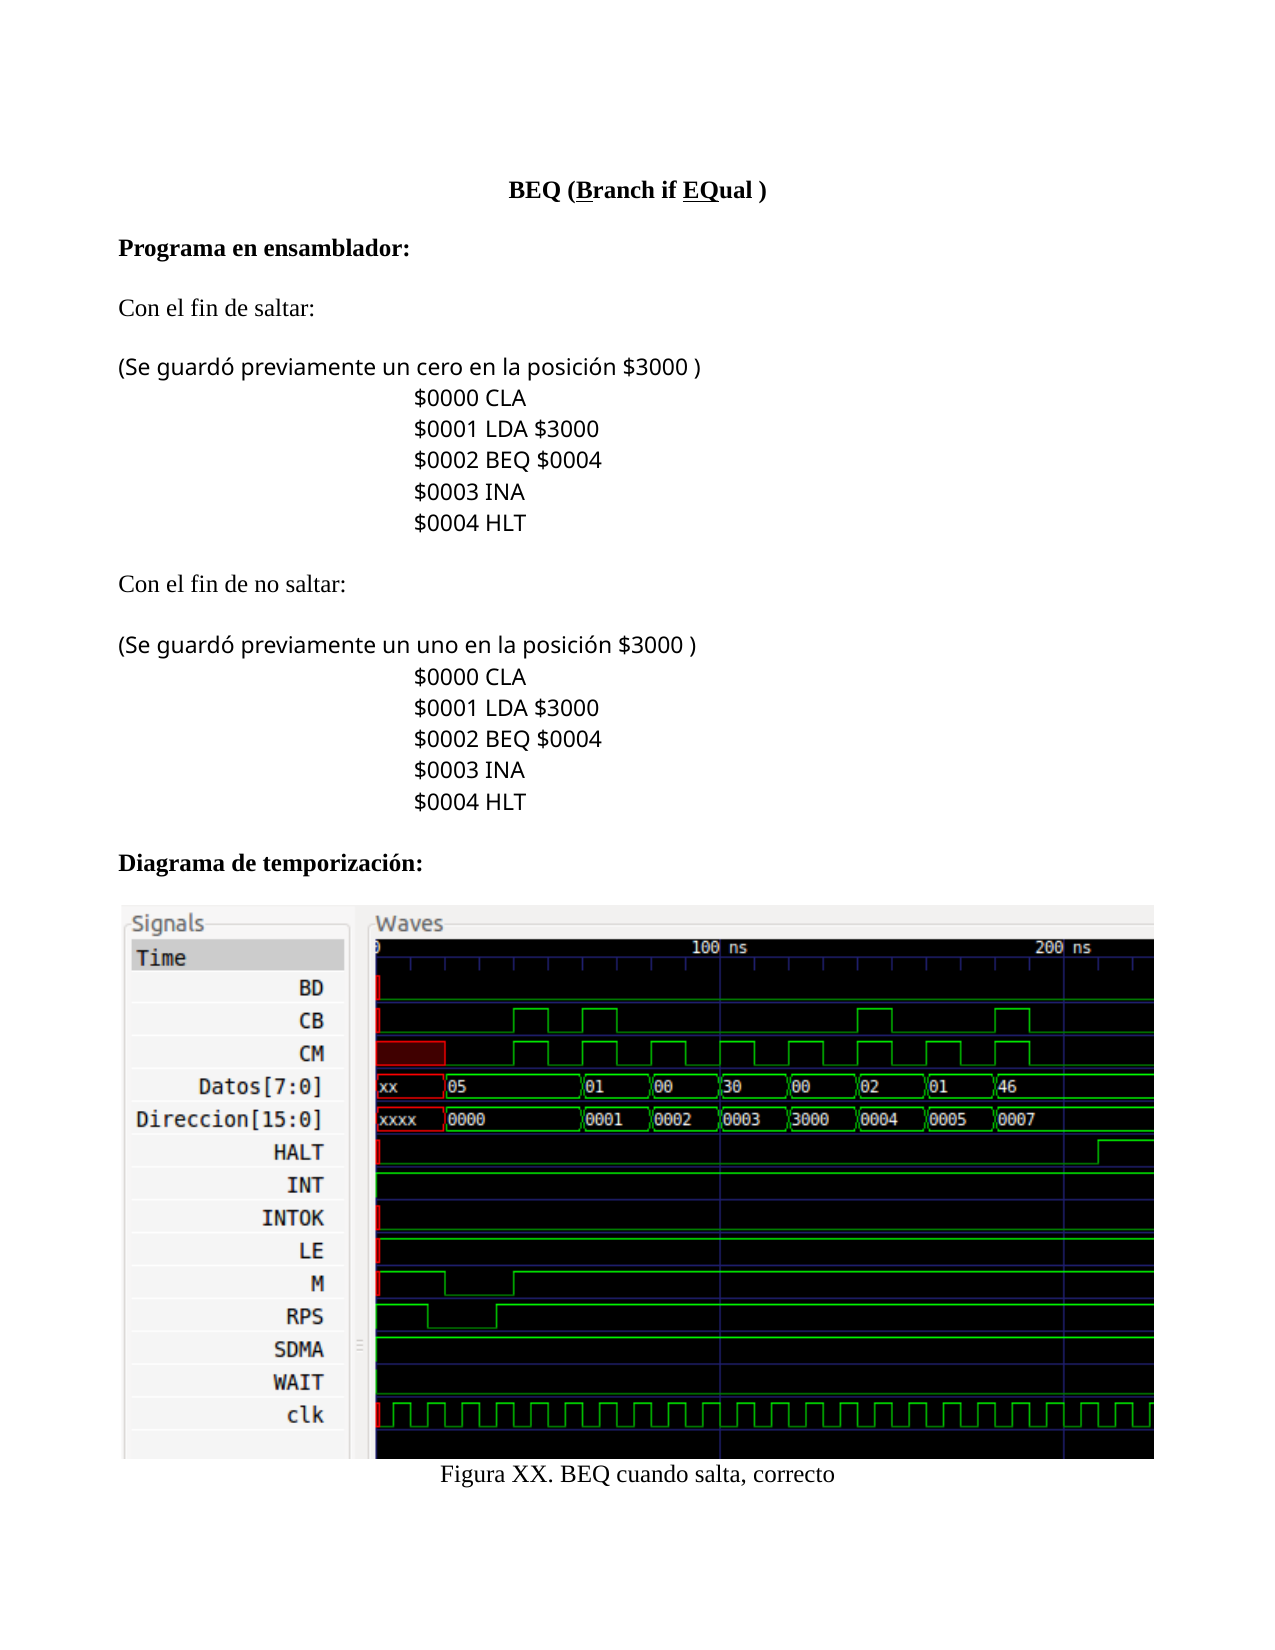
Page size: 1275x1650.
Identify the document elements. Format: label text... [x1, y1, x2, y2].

text $0001 LDA $3000 [118, 413, 1157, 444]
text Figura XX. BEQ cuando salta, correcto [118, 1459, 1157, 1487]
text Con el fin de no saltar: [118, 569, 1157, 598]
text Programa en ensamblador: [118, 233, 1157, 262]
text Con el fin de saltar: [118, 293, 1157, 322]
text $0002 BEQ $0004 [118, 723, 1157, 754]
text Diagrama de temporización: [118, 848, 1157, 877]
text (Se guardó previamente un cero en la posición $3000 ) [118, 351, 1157, 382]
text BEQ (Branch if EQual ) [118, 176, 1157, 204]
text $0000 CLA [118, 382, 1157, 413]
picture [121, 905, 1154, 1459]
text $0004 HLT [118, 507, 1157, 538]
text (Se guardó previamente un uno en la posición $3000 ) [118, 629, 1157, 661]
text $0004 HLT [118, 786, 1157, 817]
text $0001 LDA $3000 [118, 692, 1157, 723]
text $0003 INA [118, 476, 1157, 507]
text $0003 INA [118, 754, 1157, 786]
text $0002 BEQ $0004 [118, 444, 1157, 476]
text $0000 CLA [118, 661, 1157, 692]
